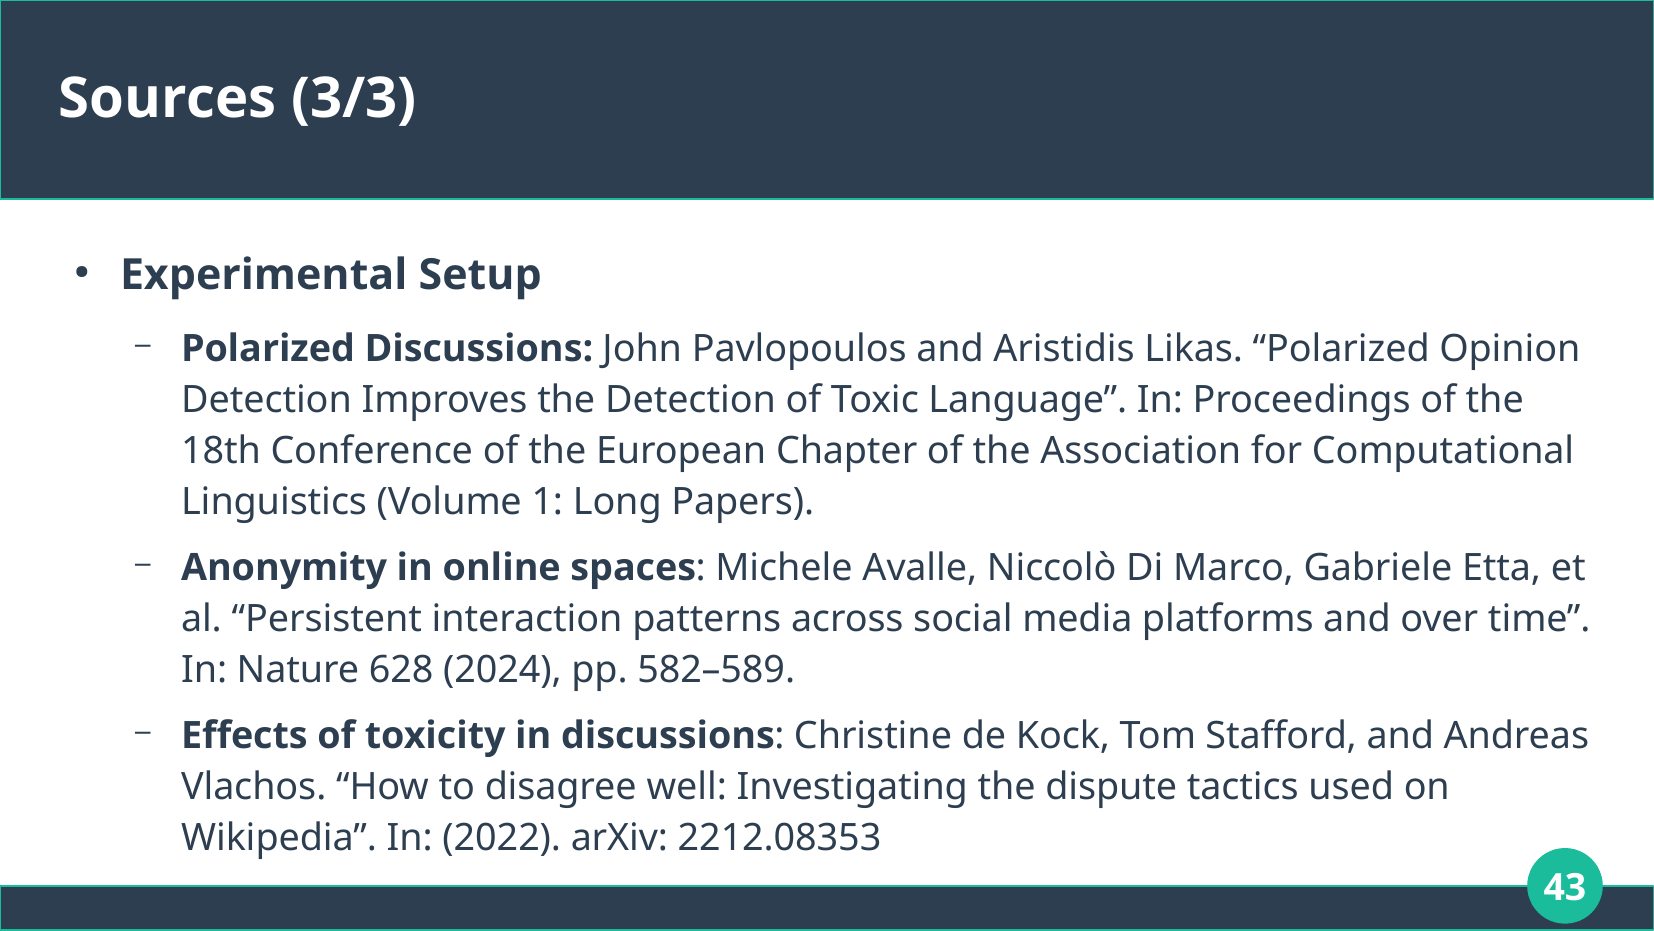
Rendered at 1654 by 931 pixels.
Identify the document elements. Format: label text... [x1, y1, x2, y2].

title Sources (3/3) [59, 37, 1595, 155]
list Experimental Setup Polarized Discussions: John Pavlopoulos and Aristidis Likas. “Polarized Opinion Detection Improves the Detection of Toxic Language”. In: Proceedings of the 18th Conference of the European Chapter of the Association for Computational Linguistics (Volume 1: Long Papers). Anonymity in online spaces: Michele Avalle, Niccolò Di Marco, Gabriele Etta, et al. “Persistent interaction patterns across social media platforms and over time”. In: Nature 628 (2024), pp. 582–589. Effects of toxicity in discussions: Christine de Kock, Tom Stafford, and Andreas Vlachos. “How to disagree well: Investigating the dispute tactics used on Wikipedia”. In: (2022). arXiv: 2212.08353 [59, 243, 1595, 864]
